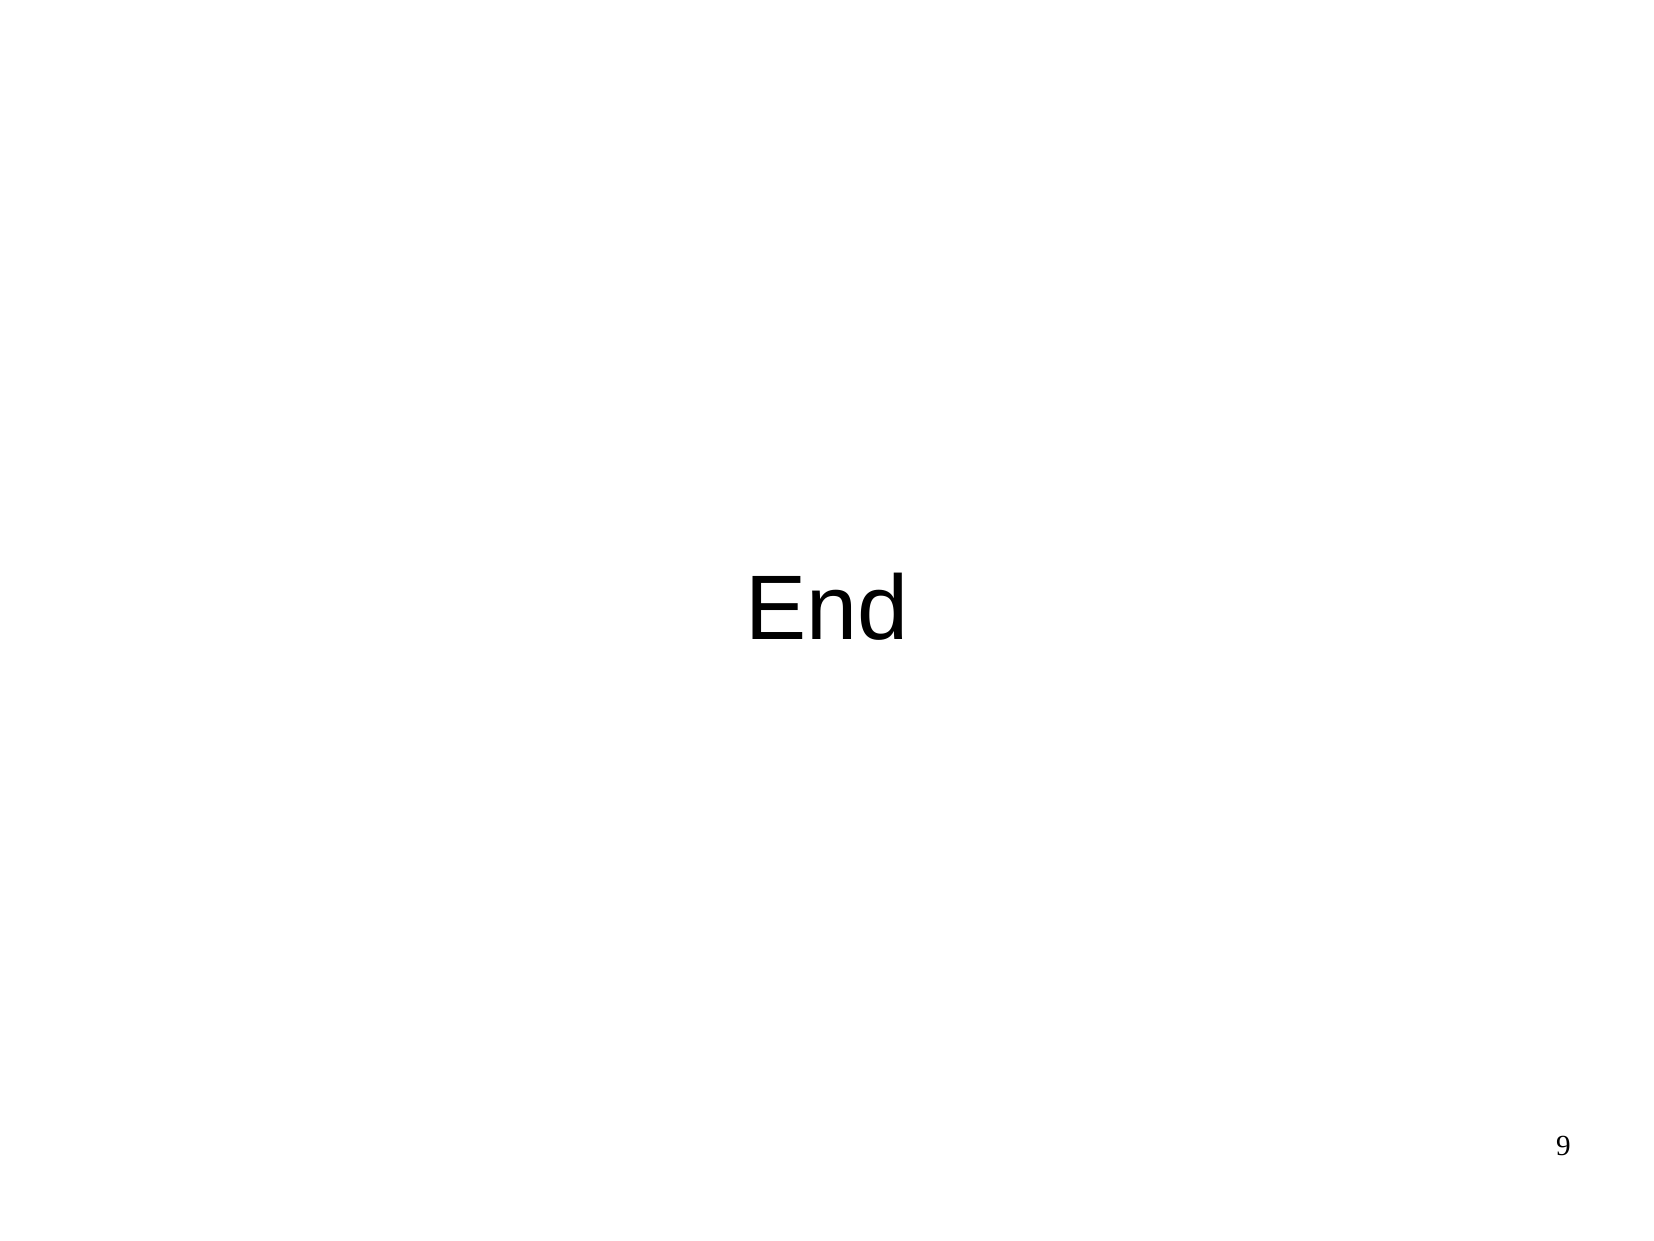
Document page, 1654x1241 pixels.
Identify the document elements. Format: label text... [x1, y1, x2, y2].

title End [82, 504, 1571, 712]
